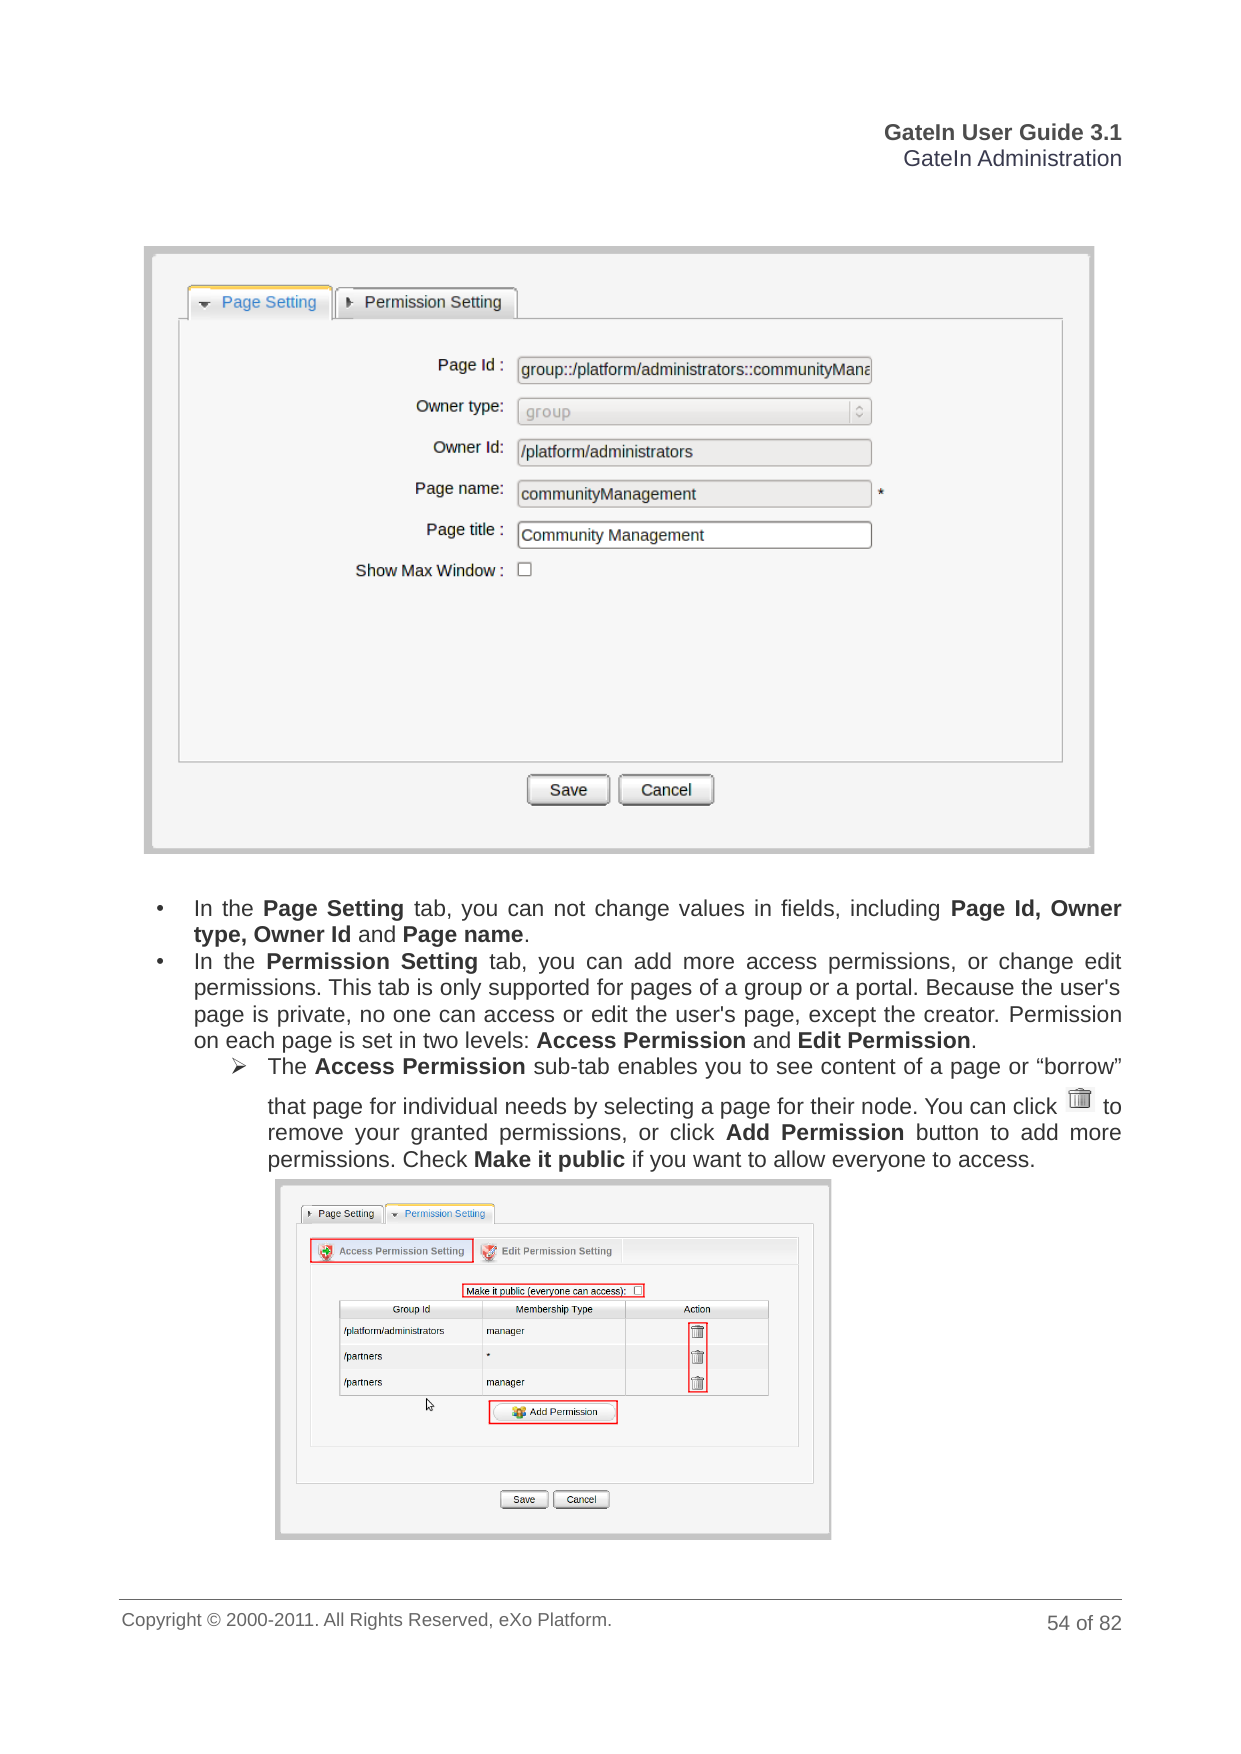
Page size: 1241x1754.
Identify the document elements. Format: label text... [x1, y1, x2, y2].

picture [275, 1179, 832, 1540]
picture [143, 246, 1095, 854]
list In the Permission Setting tab, you can add more access permissions, or change edit permissions. This tab is only supported for pages of a group or a portal. Because the user's page is private, no one can access or edit the user's page, except the creator. Permission on each page is set in two levels: Access Permission and Edit Permission. [156, 948, 1122, 1053]
list The Access Permission sub-tab enables you to see content of a page or “borrow” that page for individual needs by selecting a page for their node. You can clickto remove your granted permissions, or click Add Permission button to add more permissions. Check Make it public if you want to allow everyone to access. [230, 1053, 1122, 1172]
list In the Page Setting tab, you can not change values in fields, including Page Id, Owner type, Owner Id and Page name. [156, 895, 1122, 948]
picture [1065, 1087, 1096, 1112]
